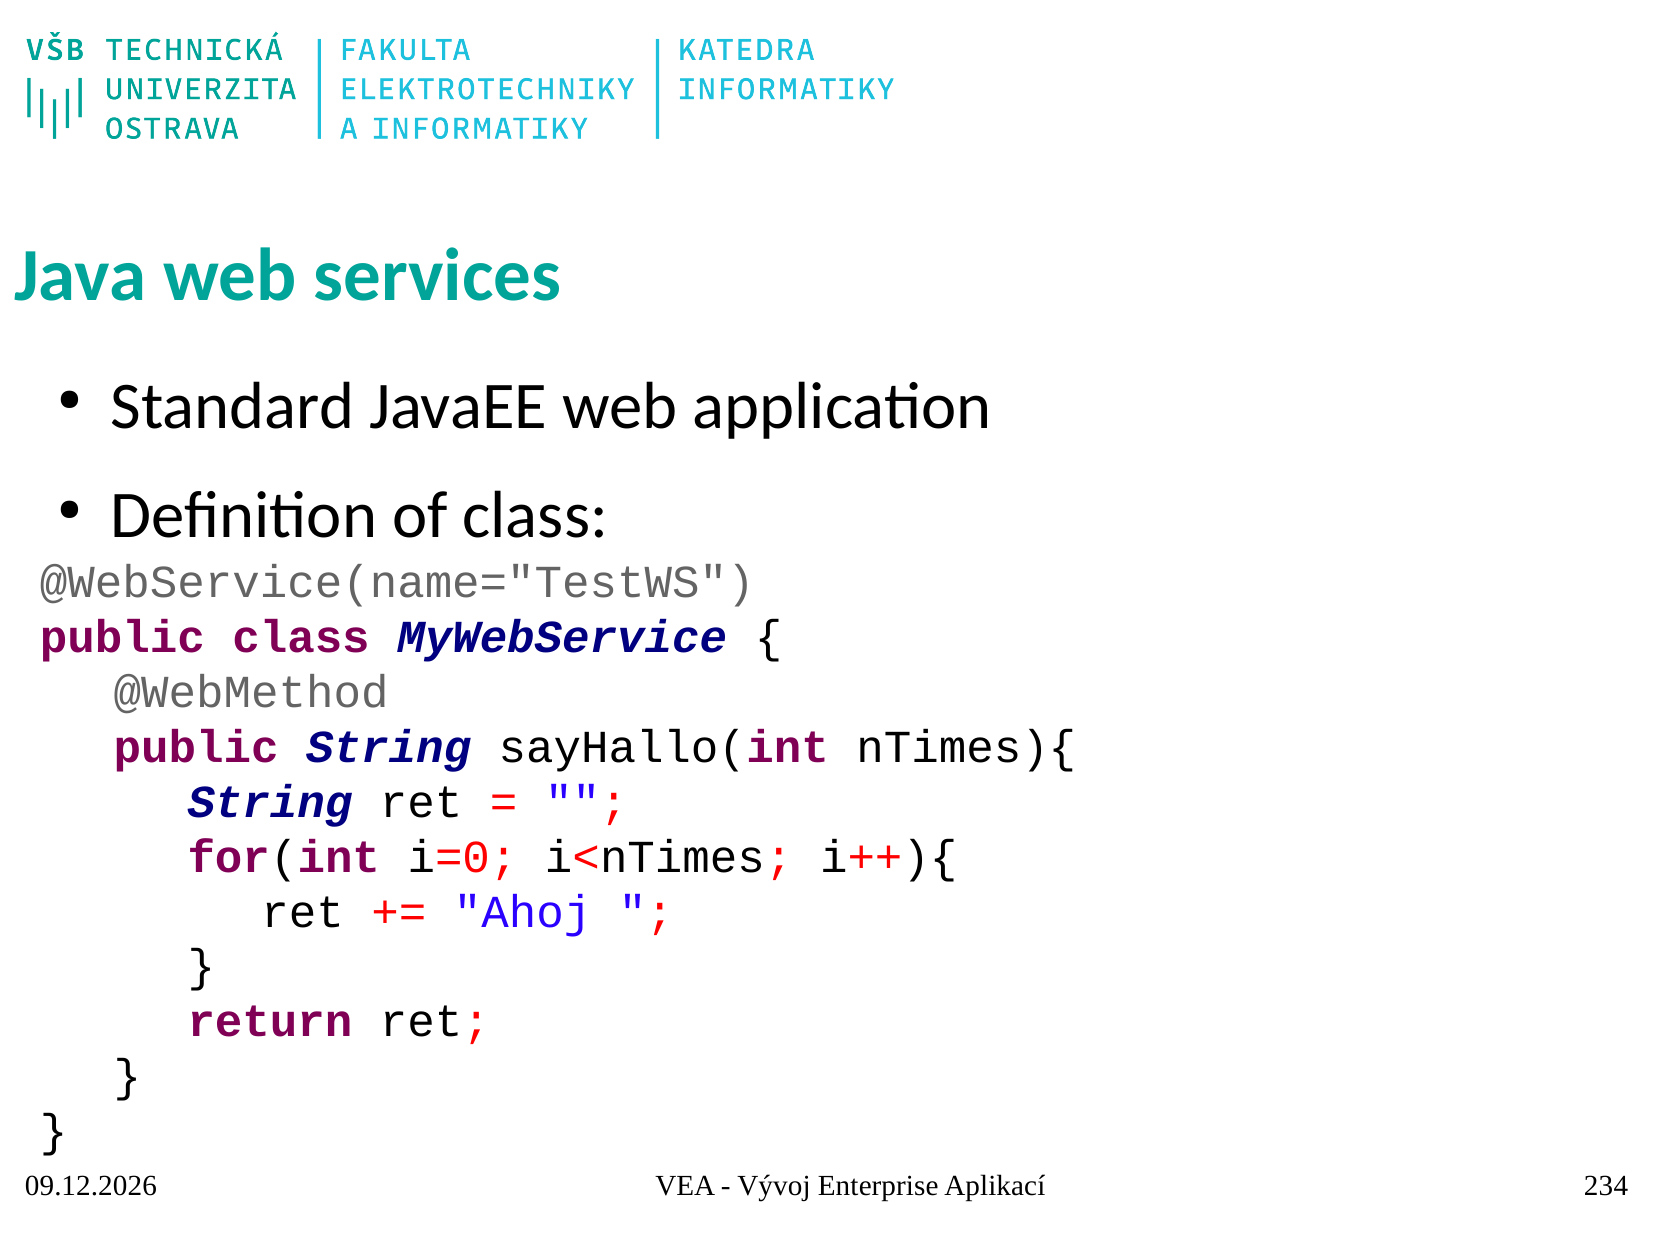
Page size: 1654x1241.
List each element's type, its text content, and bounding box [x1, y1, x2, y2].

title Java web services [14, 165, 1619, 319]
picture [26, 31, 894, 139]
list Standard JavaEE web application Definition of class: @WebService(name="TestWS") public class MyWebService { @WebMethod public String sayHallo(int nTimes){ String ret = ""; for(int i=0; i<nTimes; i++){ ret += "Ahoj "; } return ret; } } [24, 354, 1629, 1146]
